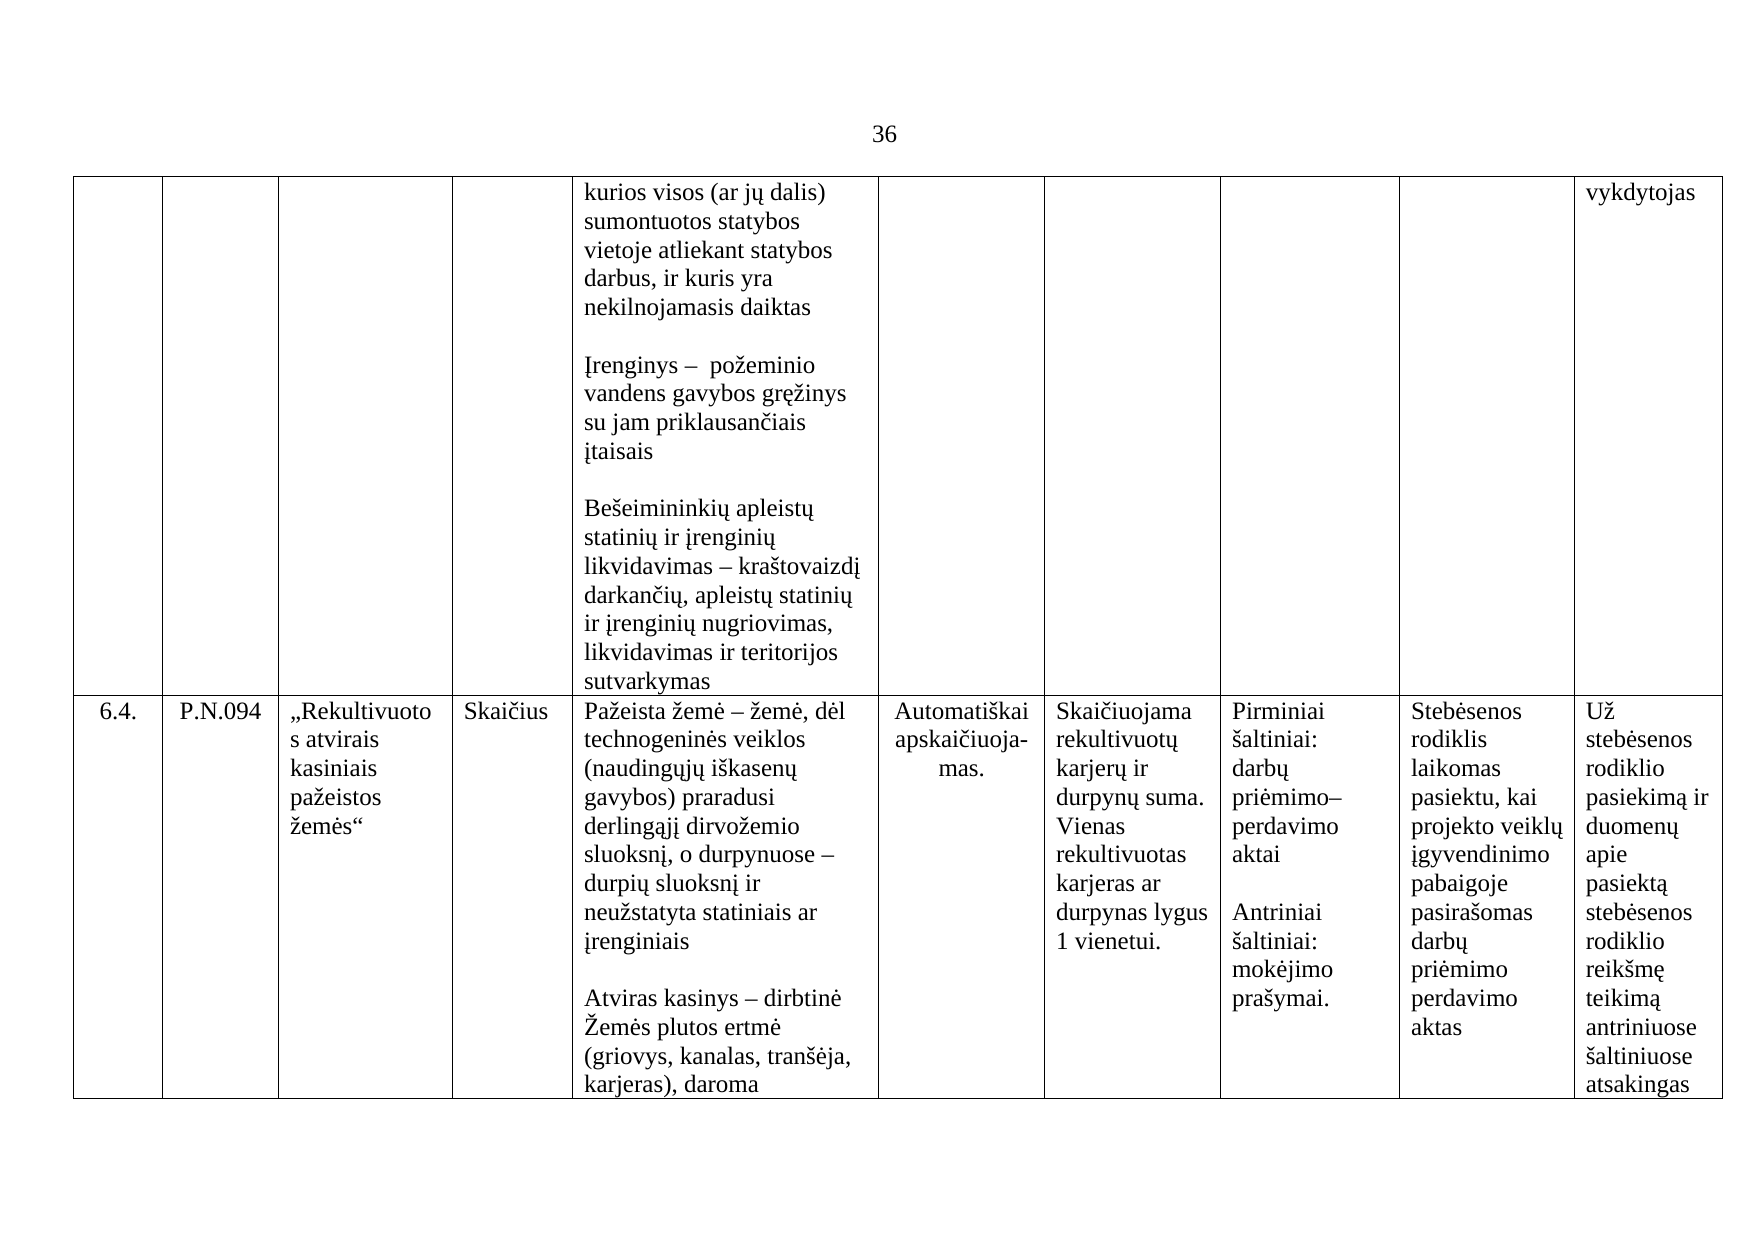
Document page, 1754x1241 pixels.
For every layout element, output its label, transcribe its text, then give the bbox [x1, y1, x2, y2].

table_cell „Rekultivuotos atvirais kasiniais pažeistos žemės“ [279, 696, 452, 1098]
table_cell 6.4. [74, 696, 162, 1098]
table_cell Automatiškai apskaičiuoja-mas. [879, 696, 1044, 1098]
table_cell vykdytojas [1575, 177, 1722, 695]
table_cell [1723, 176, 1728, 695]
table_cell kurios visos (ar jų dalis) sumontuotos statybos vietoje atliekant statybos darbus, ir kuris yra nekilnojamasis daiktas Įrenginys – požeminio vandens gavybos gręžinys su jam priklausančiais įtaisais Bešeimininkių apleistų statinių ir įrenginių likvidavimas – kraštovaizdį darkančių, apleistų statinių ir įrenginių nugriovimas, likvidavimas ir teritorijos sutvarkymas [573, 177, 878, 695]
table_cell [879, 177, 1044, 695]
table_cell Už stebėsenos rodiklio pasiekimą ir duomenų apie pasiektą stebėsenos rodiklio reikšmę teikimą antriniuose šaltiniuose atsakingas [1575, 696, 1722, 1098]
table_cell Stebėsenos rodiklis laikomas pasiektu, kai projekto veiklų įgyvendinimo pabaigoje pasirašomas darbų priėmimo perdavimo aktas [1400, 696, 1574, 1098]
table_cell [1045, 177, 1220, 695]
table_cell Skaičius [453, 696, 572, 1098]
table_cell Pirminiai šaltiniai: darbų priėmimo–perdavimo aktai Antriniai šaltiniai: mokėjimo prašymai. [1221, 696, 1399, 1098]
table_cell [163, 177, 278, 695]
table_cell [279, 177, 452, 695]
table_cell Pažeista žemė – žemė, dėl technogeninės veiklos (naudingųjų iškasenų gavybos) praradusi derlingąjį dirvožemio sluoksnį, o durpynuose – durpių sluoksnį ir neužstatyta statiniais ar įrenginiais Atviras kasinys – dirbtinė Žemės plutos ertmė (griovys, kanalas, tranšėja, karjeras), daroma [573, 696, 878, 1098]
table_cell [1400, 177, 1574, 695]
table_cell [1221, 177, 1399, 695]
table_cell [1723, 695, 1728, 1098]
table_cell [74, 177, 162, 695]
table_cell P.N.094 [163, 696, 278, 1098]
table_cell Skaičiuojama rekultivuotų karjerų ir durpynų suma. Vienas rekultivuotas karjeras ar durpynas lygus 1 vienetui. [1045, 696, 1220, 1098]
table_cell [453, 177, 572, 695]
